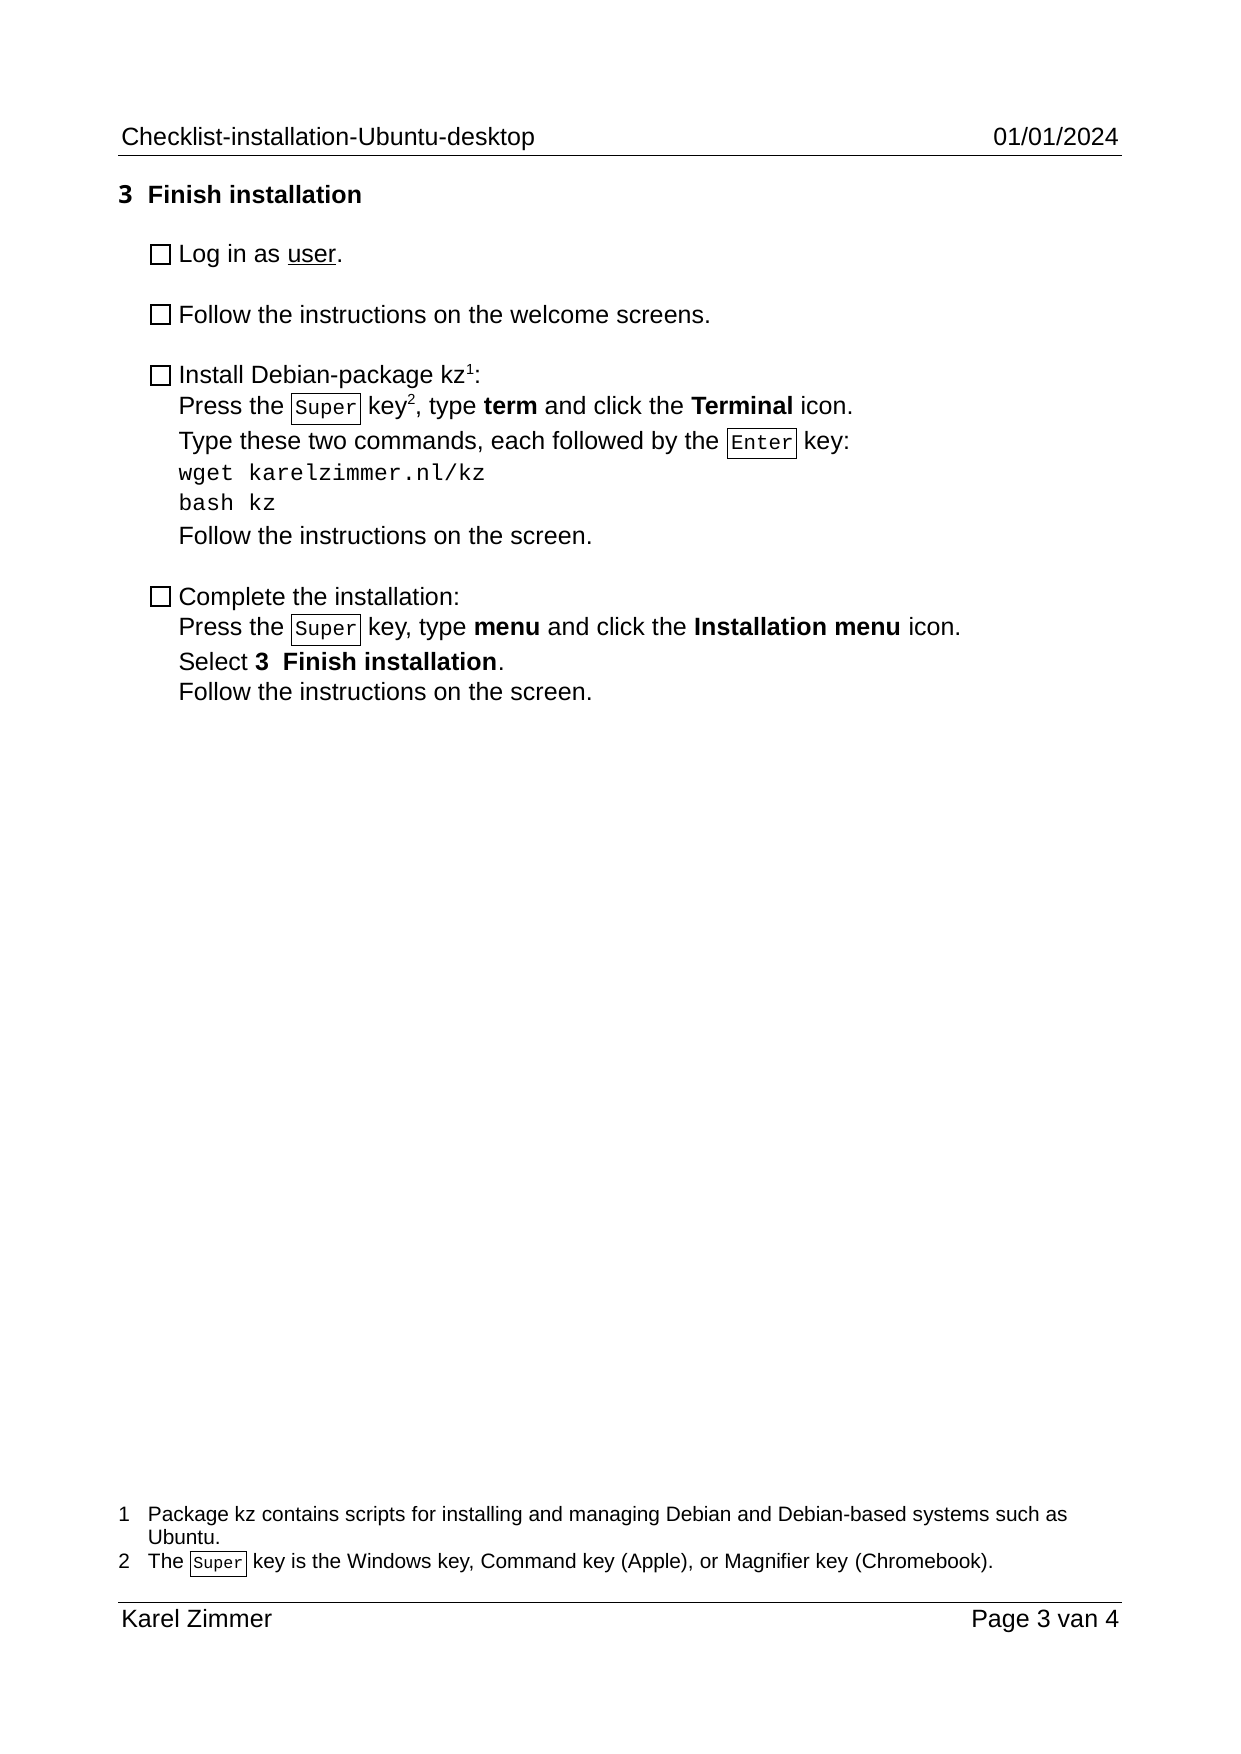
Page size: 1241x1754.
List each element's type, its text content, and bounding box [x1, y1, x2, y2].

table_cell [142, 425, 177, 460]
table_cell [118, 491, 142, 521]
table_cell [177, 269, 1122, 300]
table_cell [142, 460, 177, 491]
table_cell [118, 677, 142, 707]
table_cell [118, 360, 142, 391]
table_cell Follow the instructions on the welcome screens. [177, 300, 1122, 330]
table_cell [118, 551, 142, 581]
table_cell [142, 360, 177, 391]
table_cell [142, 391, 177, 425]
table_cell [142, 300, 177, 330]
table_cell [177, 551, 1122, 581]
table_cell wget karelzimmer.nl/kz [177, 460, 1122, 491]
table_cell Follow the instructions on the screen. [177, 677, 1122, 707]
table_cell [142, 612, 177, 647]
table_cell [142, 269, 177, 300]
table_cell [118, 460, 142, 491]
table_cell Select 3 Finish installation. [177, 647, 1122, 677]
table_header Log in as USER. [177, 239, 1122, 269]
table_cell [142, 647, 177, 677]
table_cell [142, 330, 177, 360]
table_header [142, 239, 177, 269]
table_cell [118, 581, 142, 612]
table_cell [142, 521, 177, 551]
table_cell [118, 425, 142, 460]
table_cell Install Debian-package kz: [177, 360, 1122, 391]
table_cell [118, 391, 142, 425]
table_cell Complete the installation: [177, 581, 1122, 612]
table_cell [118, 300, 142, 330]
table_cell [118, 647, 142, 677]
table_cell [118, 612, 142, 647]
list Finish installation [118, 177, 1122, 211]
table_cell bash kz [177, 491, 1122, 521]
table_cell [177, 330, 1122, 360]
table_cell [142, 491, 177, 521]
table_cell [142, 551, 177, 581]
table_cell [118, 269, 142, 300]
table_header [118, 239, 142, 269]
table_cell Press the Super key, type term and click the Terminal icon. [177, 391, 1122, 425]
table_cell Type these two commands, each followed by the Enter key: [177, 425, 1122, 460]
table_cell Follow the instructions on the screen. [177, 521, 1122, 551]
table_cell Press the Super key, type menu and click the Installation menu icon. [177, 612, 1122, 647]
table_cell [118, 521, 142, 551]
table_cell [118, 330, 142, 360]
table_cell [142, 581, 177, 612]
table_cell [142, 677, 177, 707]
